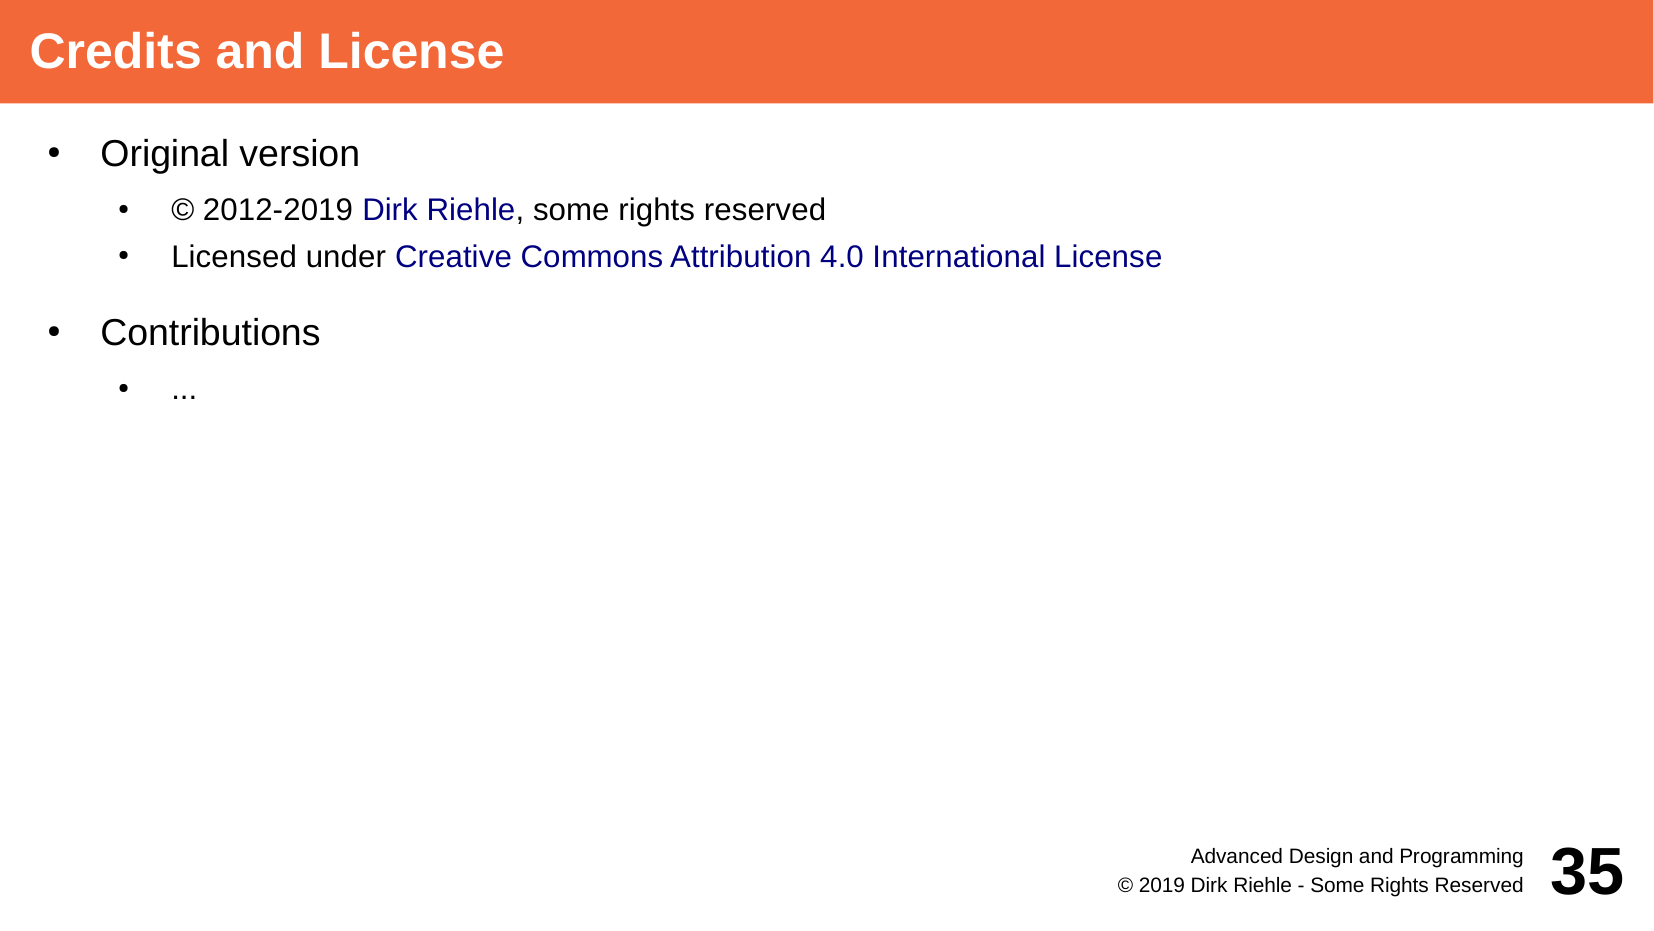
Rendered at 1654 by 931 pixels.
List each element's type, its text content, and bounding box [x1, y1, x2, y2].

list Original version © 2012-2019 Dirk Riehle, some rights reserved Licensed under Creative Commons Attribution 4.0 International License Contributions ... [29, 132, 1625, 813]
title Credits and License [0, 0, 1654, 104]
